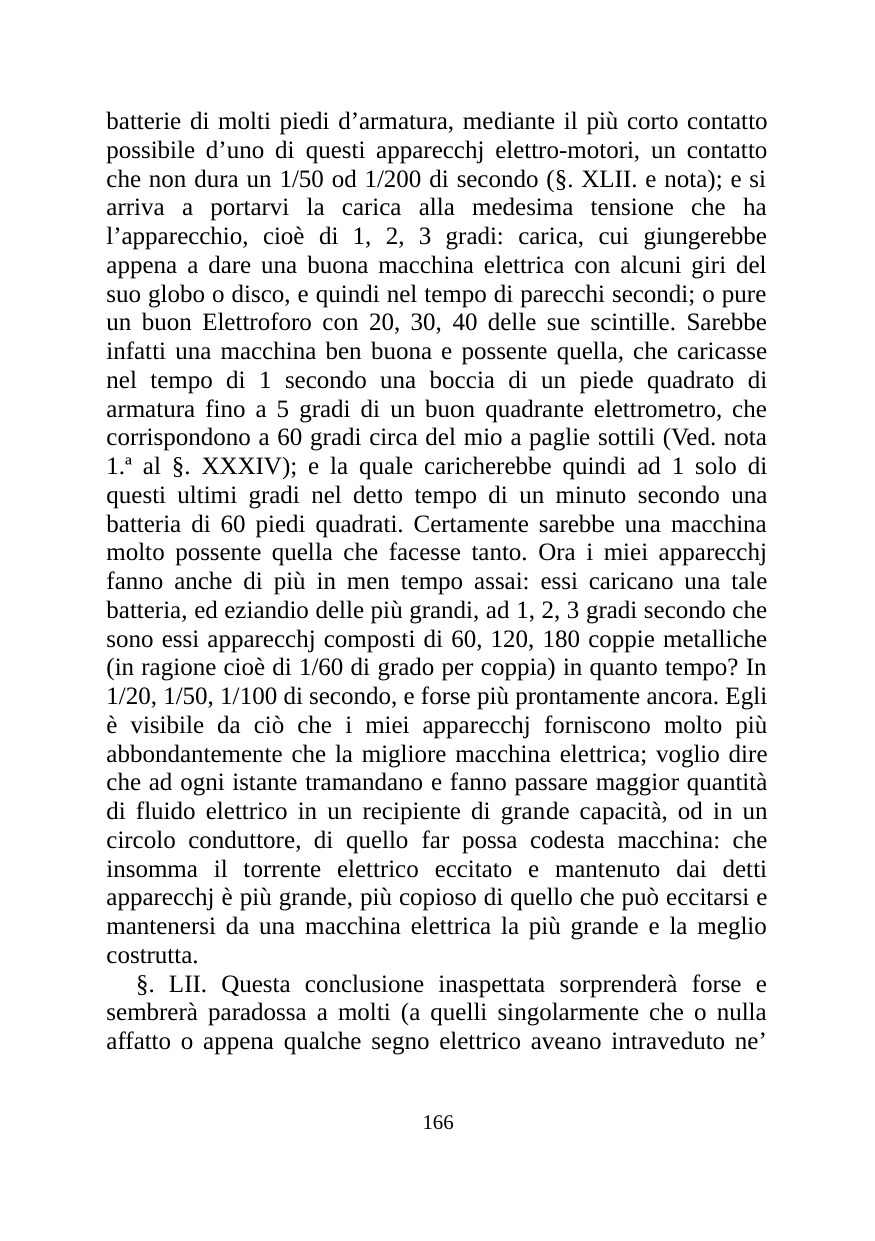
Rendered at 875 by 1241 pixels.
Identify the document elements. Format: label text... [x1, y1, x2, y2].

text batterie di molti piedi d’armatura, mediante il più corto contatto possibile d’uno di questi apparecchj elettro-motori, un contatto che non dura un 1/50 od 1/200 di secondo (§. XLII. e nota); e si arriva a portarvi la carica alla medesima tensione che ha l’apparecchio, cioè di 1, 2, 3 gradi: carica, cui giungerebbe appena a dare una buona macchina elettrica con alcuni giri del suo globo o disco, e quindi nel tempo di parecchi secondi; o pure un buon Elettroforo con 20, 30, 40 delle sue scintille. Sarebbe infatti una macchina ben buona e possente quella, che caricasse nel tempo di 1 secondo una boccia di un piede quadrato di armatura fino a 5 gradi di un buon quadrante elettrometro, che corrispondono a 60 gradi circa del mio a paglie sottili (Ved. nota 1.ª al §. XXXIV); e la quale caricherebbe quindi ad 1 solo di questi ultimi gradi nel detto tempo di un minuto secondo una batteria di 60 piedi quadrati. Certamente sarebbe una macchina molto possente quella che facesse tanto. Ora i miei apparecchj fanno anche di più in men tempo assai: essi caricano una tale batteria, ed eziandio delle più grandi, ad 1, 2, 3 gradi secondo che sono essi apparecchj composti di 60, 120, 180 coppie metalliche (in ragione cioè di 1/60 di grado per coppia) in quanto tempo? In 1/20, 1/50, 1/100 di secondo, e forse più prontamente ancora. Egli è visibile da ciò che i miei apparecchj forniscono molto più abbondantemente che la migliore macchina elettrica; voglio dire che ad ogni istante tramandano e fanno passare maggior quantità di fluido elettrico in un recipiente di grande capacità, od in un circolo conduttore, di quello far possa codesta macchina: che insomma il torrente elettrico eccitato e mantenuto dai detti apparecchj è più grande, più copioso di quello che può eccitarsi e mantenersi da una macchina elettrica la più grande e la meglio costrutta. [106, 106, 768, 969]
text §. LII. Questa conclusione inaspettata sorprenderà forse e sembrerà paradossa a molti (a quelli singolarmente che o nulla affatto o appena qualche segno elettrico aveano intraveduto ne’ [106, 969, 768, 1055]
